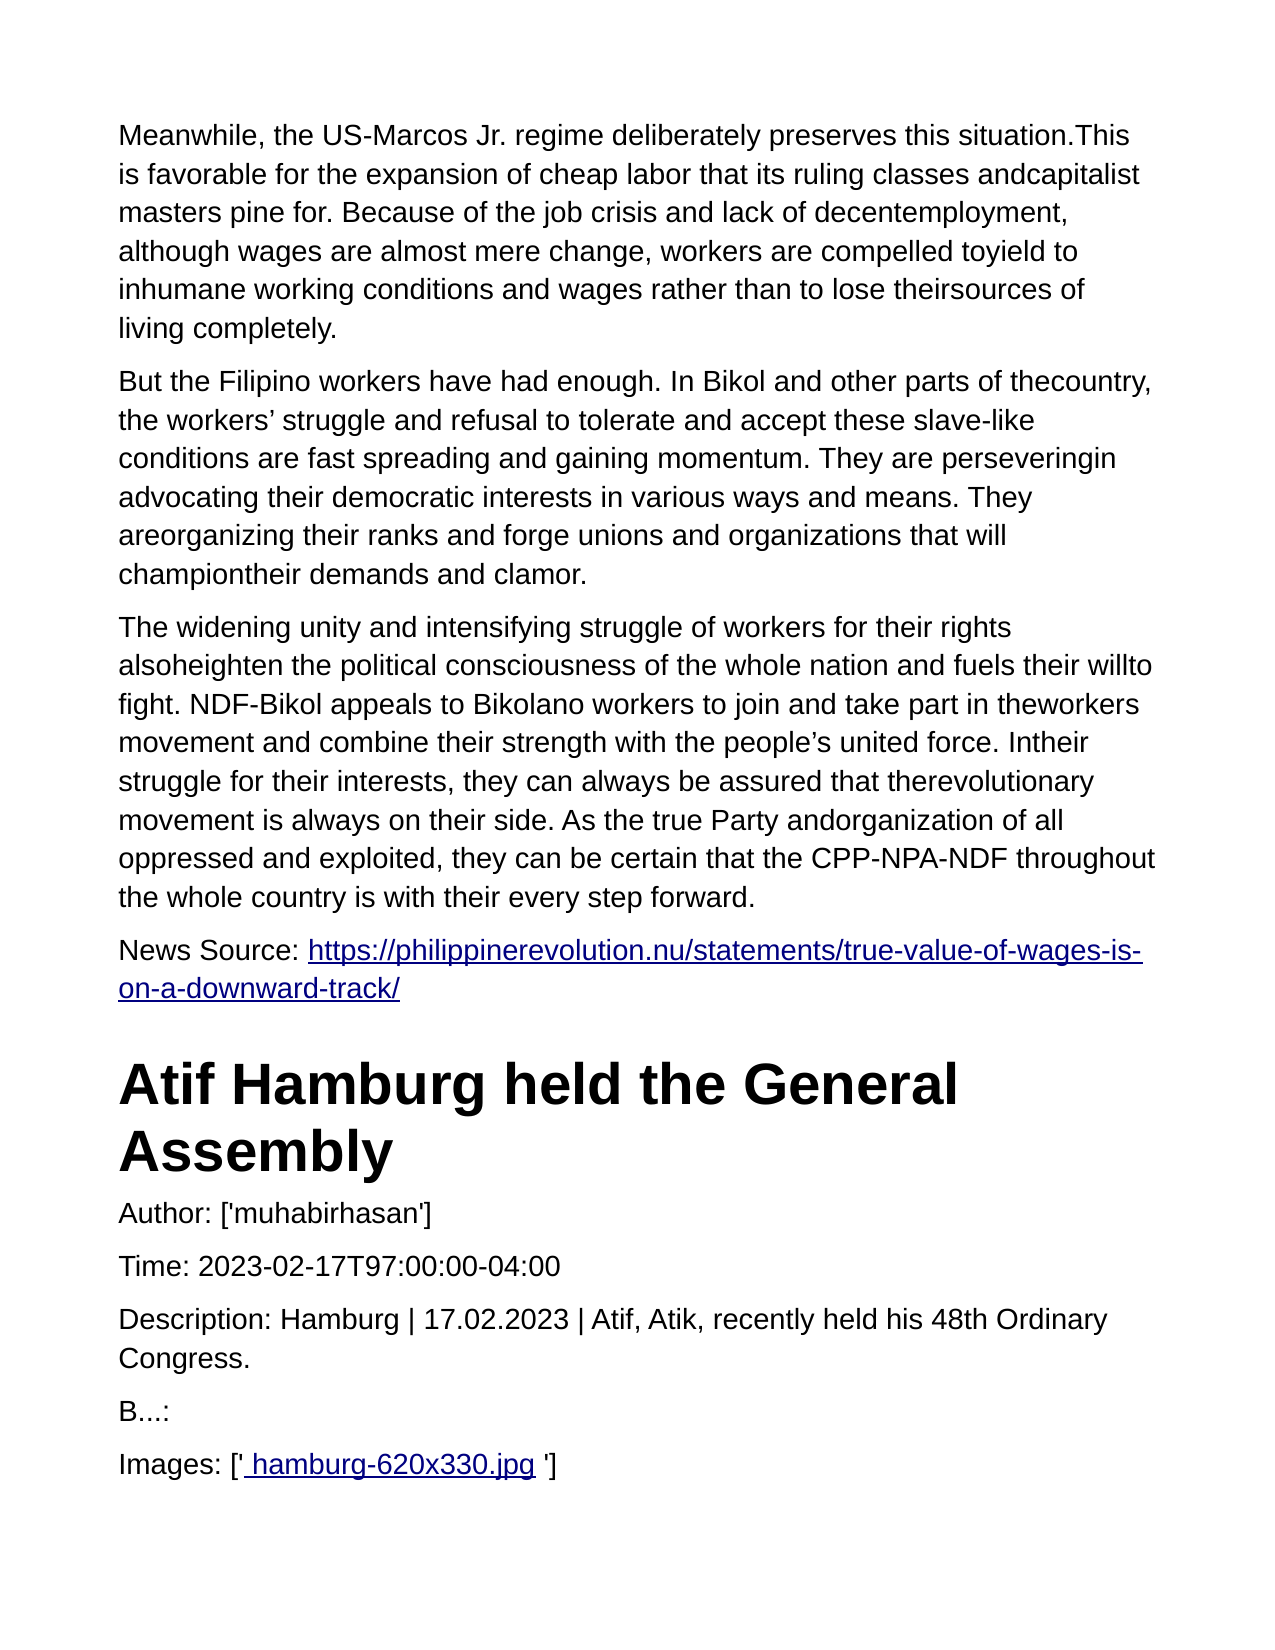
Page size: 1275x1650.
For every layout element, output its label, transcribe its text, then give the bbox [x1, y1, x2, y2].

text B...: [118, 1394, 1157, 1427]
text News Source: https://philippinerevolution.nu/statements/true-value-of-wages-is-on-a-downward-track/ [118, 933, 1157, 1005]
text Time: 2023-02-17T97:00:00-04:00 [118, 1249, 1157, 1283]
text Description: Hamburg | 17.02.2023 | Atif, Atik, recently held his 48th Ordinary Congress. [118, 1302, 1157, 1374]
text The widening unity and intensifying struggle of workers for their rights alsoheighten the political consciousness of the whole nation and fuels their willto fight. NDF-Bikol appeals to Bikolano workers to join and take part in theworkers movement and combine their strength with the people’s united force. Intheir struggle for their interests, they can always be assured that therevolutionary movement is always on their side. As the true Party andorganization of all oppressed and exploited, they can be certain that the CPP-NPA-NDF throughout the whole country is with their every step forward. [118, 610, 1157, 913]
text Meanwhile, the US-Marcos Jr. regime deliberately preserves this situation.This is favorable for the expansion of cheap labor that its ruling classes andcapitalist masters pine for. Because of the job crisis and lack of decentemployment, although wages are almost mere change, workers are compelled toyield to inhumane working conditions and wages rather than to lose theirsources of living completely. [118, 118, 1157, 344]
text Images: [' hamburg-620x330.jpg '] [118, 1447, 1157, 1481]
text Author: ['muhabirhasan'] [118, 1196, 1157, 1229]
text But the Filipino workers have had enough. In Bikol and other parts of thecountry, the workers’ struggle and refusal to tolerate and accept these slave-like conditions are fast spreading and gaining momentum. They are perseveringin advocating their democratic interests in various ways and means. They areorganizing their ranks and forge unions and organizations that will championtheir demands and clamor. [118, 364, 1157, 590]
subtitle Atif Hamburg held the General Assembly [118, 1049, 1157, 1183]
